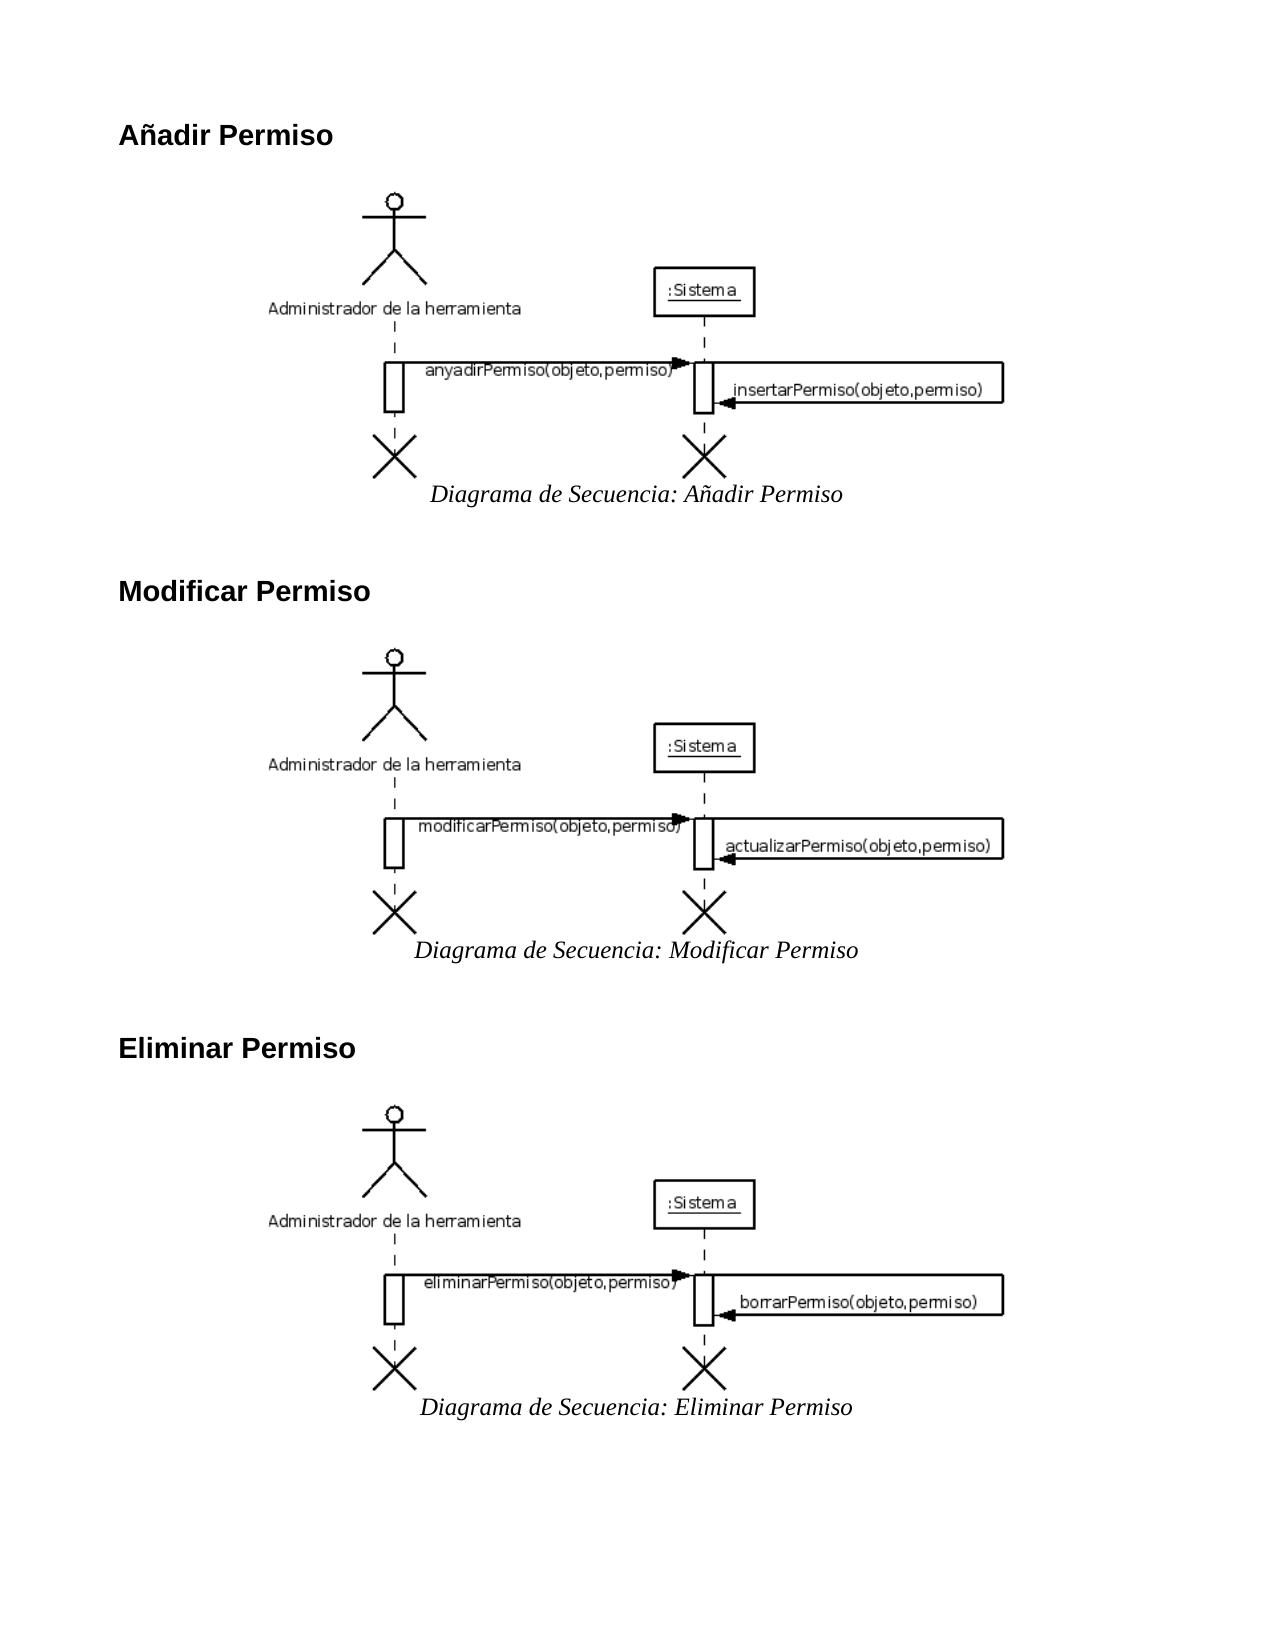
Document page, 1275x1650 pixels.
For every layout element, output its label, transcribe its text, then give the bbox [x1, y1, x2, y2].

picture [268, 1089, 1007, 1392]
subtitle Modificar Permiso [118, 574, 1157, 608]
text Diagrama de Secuencia: Modificar Permiso [268, 936, 1007, 964]
picture [268, 633, 1007, 936]
subtitle Eliminar Permiso [118, 1031, 1157, 1064]
subtitle Añadir Permiso [118, 118, 1157, 152]
text Diagrama de Secuencia: Añadir Permiso [268, 480, 1007, 508]
picture [268, 176, 1007, 480]
text Diagrama de Secuencia: Eliminar Permiso [268, 1392, 1007, 1421]
